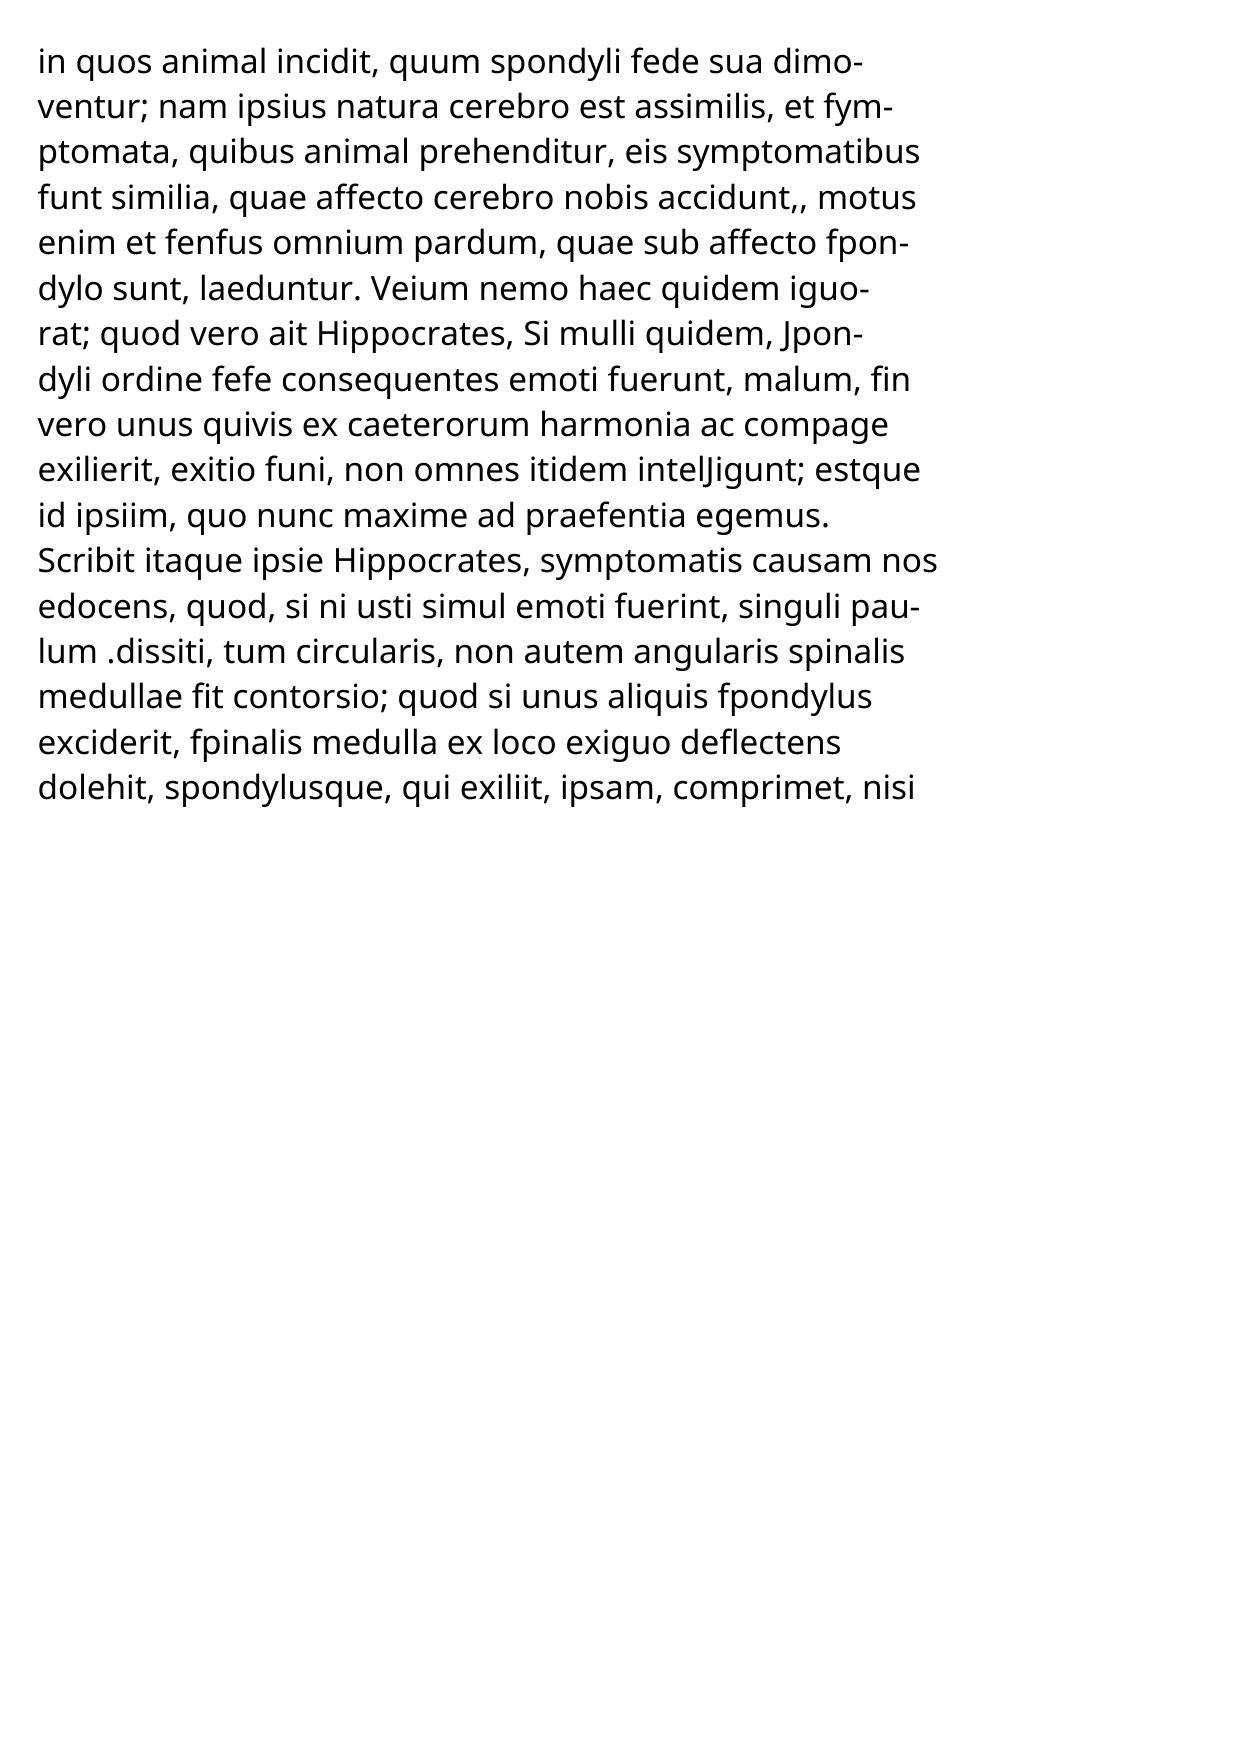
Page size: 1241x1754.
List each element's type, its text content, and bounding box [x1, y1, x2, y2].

text in quos animal incidit, quum spondyli fede sua dimo- ventur; nam ipsius natura cerebro est assimilis, et fym- ptomata, quibus animal prehenditur, eis symptomatibus funt similia, quae affecto cerebro nobis accidunt,, motus enim et fenfus omnium pardum, quae sub affecto fpon- dylo sunt, laeduntur. Veium nemo haec quidem iguo- rat; quod vero ait Hippocrates, Si mulli quidem, Jpon- dyli ordine fefe consequentes emoti fuerunt, malum, fin vero unus quivis ex caeterorum harmonia ac compage exilierit, exitio funi, non omnes itidem intelJigunt; estque id ipsiim, quo nunc maxime ad praefentia egemus. Scribit itaque ipsie Hippocrates, symptomatis causam nos edocens, quod, si ni usti simul emoti fuerint, singuli pau- lum .dissiti, tum circularis, non autem angularis spinalis medullae fit contorsio; quod si unus aliquis fpondylus exciderit, fpinalis medulla ex loco exiguo deflectens dolehit, spondylusque, qui exiliit, ipsam, comprimet, nisi [37, 37, 1203, 809]
